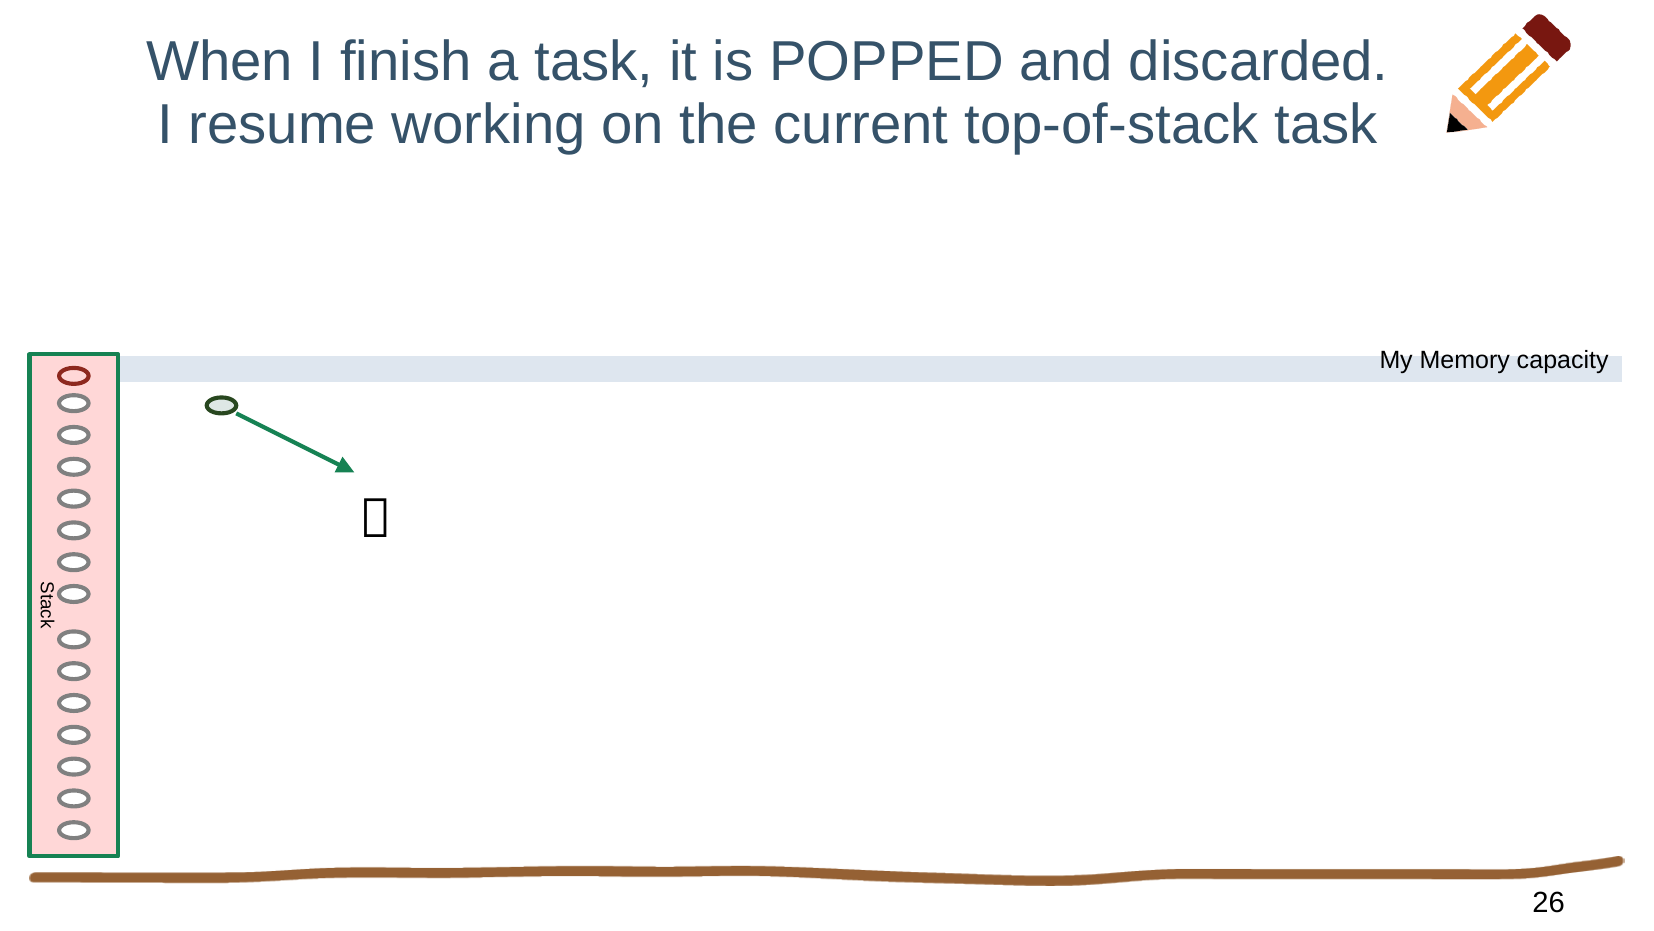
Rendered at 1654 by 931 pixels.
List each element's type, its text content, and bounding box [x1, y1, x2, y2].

text_box [59, 631, 89, 648]
text_box 🚮 [324, 472, 443, 551]
text_box [59, 758, 89, 775]
title When I finish a task, it is POPPED and discarded. I resume working on the current top-of-stack task [88, 29, 1447, 237]
text_box My Memory capacity [1364, 338, 1625, 381]
text_box Stack [29, 354, 119, 857]
text_box [58, 586, 89, 602]
text_box [206, 397, 237, 414]
text_box [119, 354, 1625, 384]
picture [1446, 14, 1571, 133]
text_box [58, 522, 89, 539]
text_box [59, 367, 89, 384]
text_box [58, 458, 89, 475]
text_box [58, 426, 89, 443]
text_box [58, 395, 89, 412]
text_box [59, 663, 89, 680]
text_box [58, 554, 89, 571]
text_box [59, 822, 89, 839]
text_box [59, 695, 89, 711]
text_box [58, 490, 89, 507]
text_box [59, 790, 89, 807]
picture [29, 856, 1625, 886]
text_box [59, 726, 89, 743]
